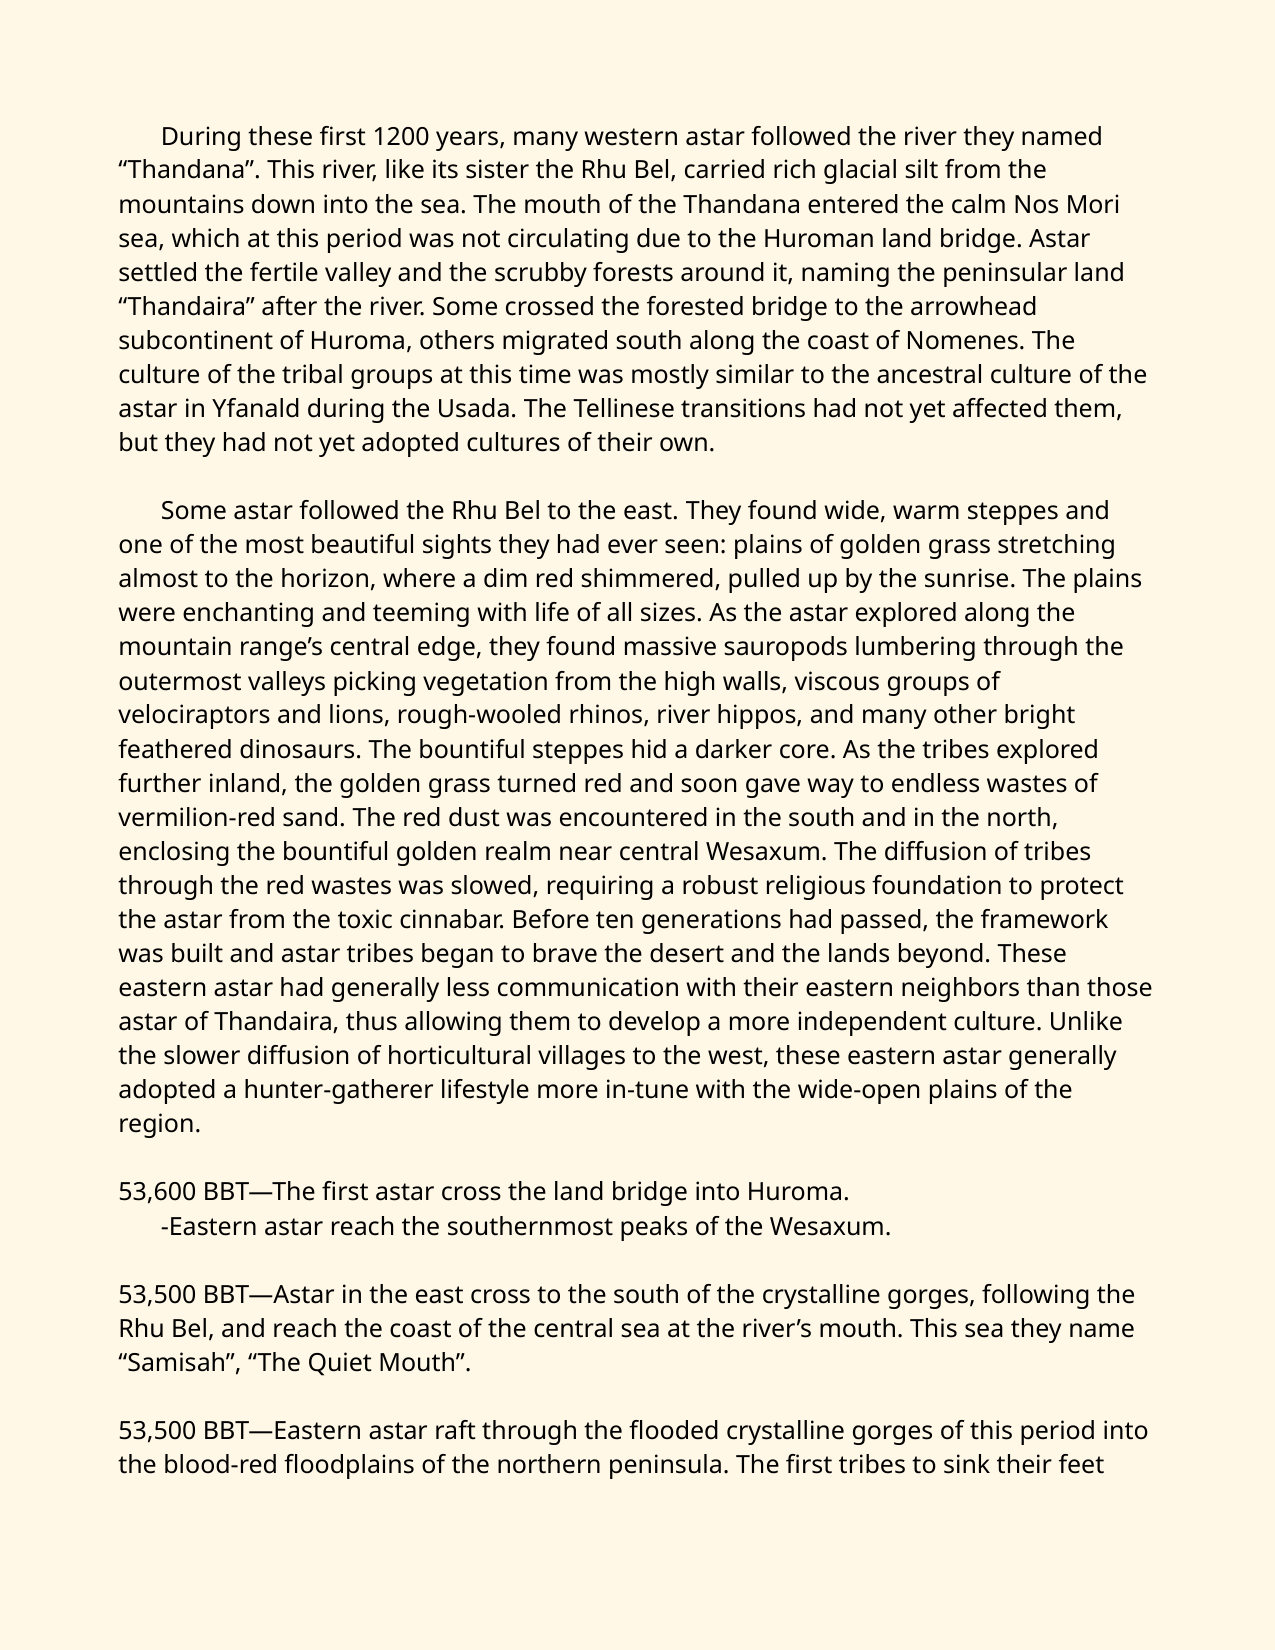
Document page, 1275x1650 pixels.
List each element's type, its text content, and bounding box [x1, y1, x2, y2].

text During these first 1200 years, many western astar followed the river they named “Thandana”. This river, like its sister the Rhu Bel, carried rich glacial silt from the mountains down into the sea. The mouth of the Thandana entered the calm Nos Mori sea, which at this period was not circulating due to the Huroman land bridge. Astar settled the fertile valley and the scrubby forests around it, naming the peninsular land “Thandaira” after the river. Some crossed the forested bridge to the arrowhead subcontinent of Huroma, others migrated south along the coast of Nomenes. The culture of the tribal groups at this time was mostly similar to the ancestral culture of the astar in Yfanald during the Usada. The Tellinese transitions had not yet affected them, but they had not yet adopted cultures of their own. [118, 118, 1157, 459]
text 53,500 BBT—Astar in the east cross to the south of the crystalline gorges, following the Rhu Bel, and reach the coast of the central sea at the river’s mouth. This sea they name “Samisah”, “The Quiet Mouth”. [118, 1276, 1157, 1378]
text 53,600 BBT—The first astar cross the land bridge into Huroma. [118, 1174, 1157, 1208]
text Some astar followed the Rhu Bel to the east. They found wide, warm steppes and one of the most beautiful sights they had ever seen: plains of golden grass stretching almost to the horizon, where a dim red shimmered, pulled up by the sunrise. The plains were enchanting and teeming with life of all sizes. As the astar explored along the mountain range’s central edge, they found massive sauropods lumbering through the outermost valleys picking vegetation from the high walls, viscous groups of velociraptors and lions, rough-wooled rhinos, river hippos, and many other bright feathered dinosaurs. The bountiful steppes hid a darker core. As the tribes explored further inland, the golden grass turned red and soon gave way to endless wastes of vermilion-red sand. The red dust was encountered in the south and in the north, enclosing the bountiful golden realm near central Wesaxum. The diffusion of tribes through the red wastes was slowed, requiring a robust religious foundation to protect the astar from the toxic cinnabar. Before ten generations had passed, the framework was built and astar tribes began to brave the desert and the lands beyond. These eastern astar had generally less communication with their eastern neighbors than those astar of Thandaira, thus allowing them to develop a more independent culture. Unlike the slower diffusion of horticultural villages to the west, these eastern astar generally adopted a hunter-gatherer lifestyle more in-tune with the wide-open plains of the region. [118, 493, 1157, 1140]
text -Eastern astar reach the southernmost peaks of the Wesaxum. [118, 1208, 1157, 1242]
text 53,500 BBT—Eastern astar raft through the flooded crystalline gorges of this period into the blood-red floodplains of the northern peninsula. The first tribes to sink their feet [118, 1412, 1157, 1481]
